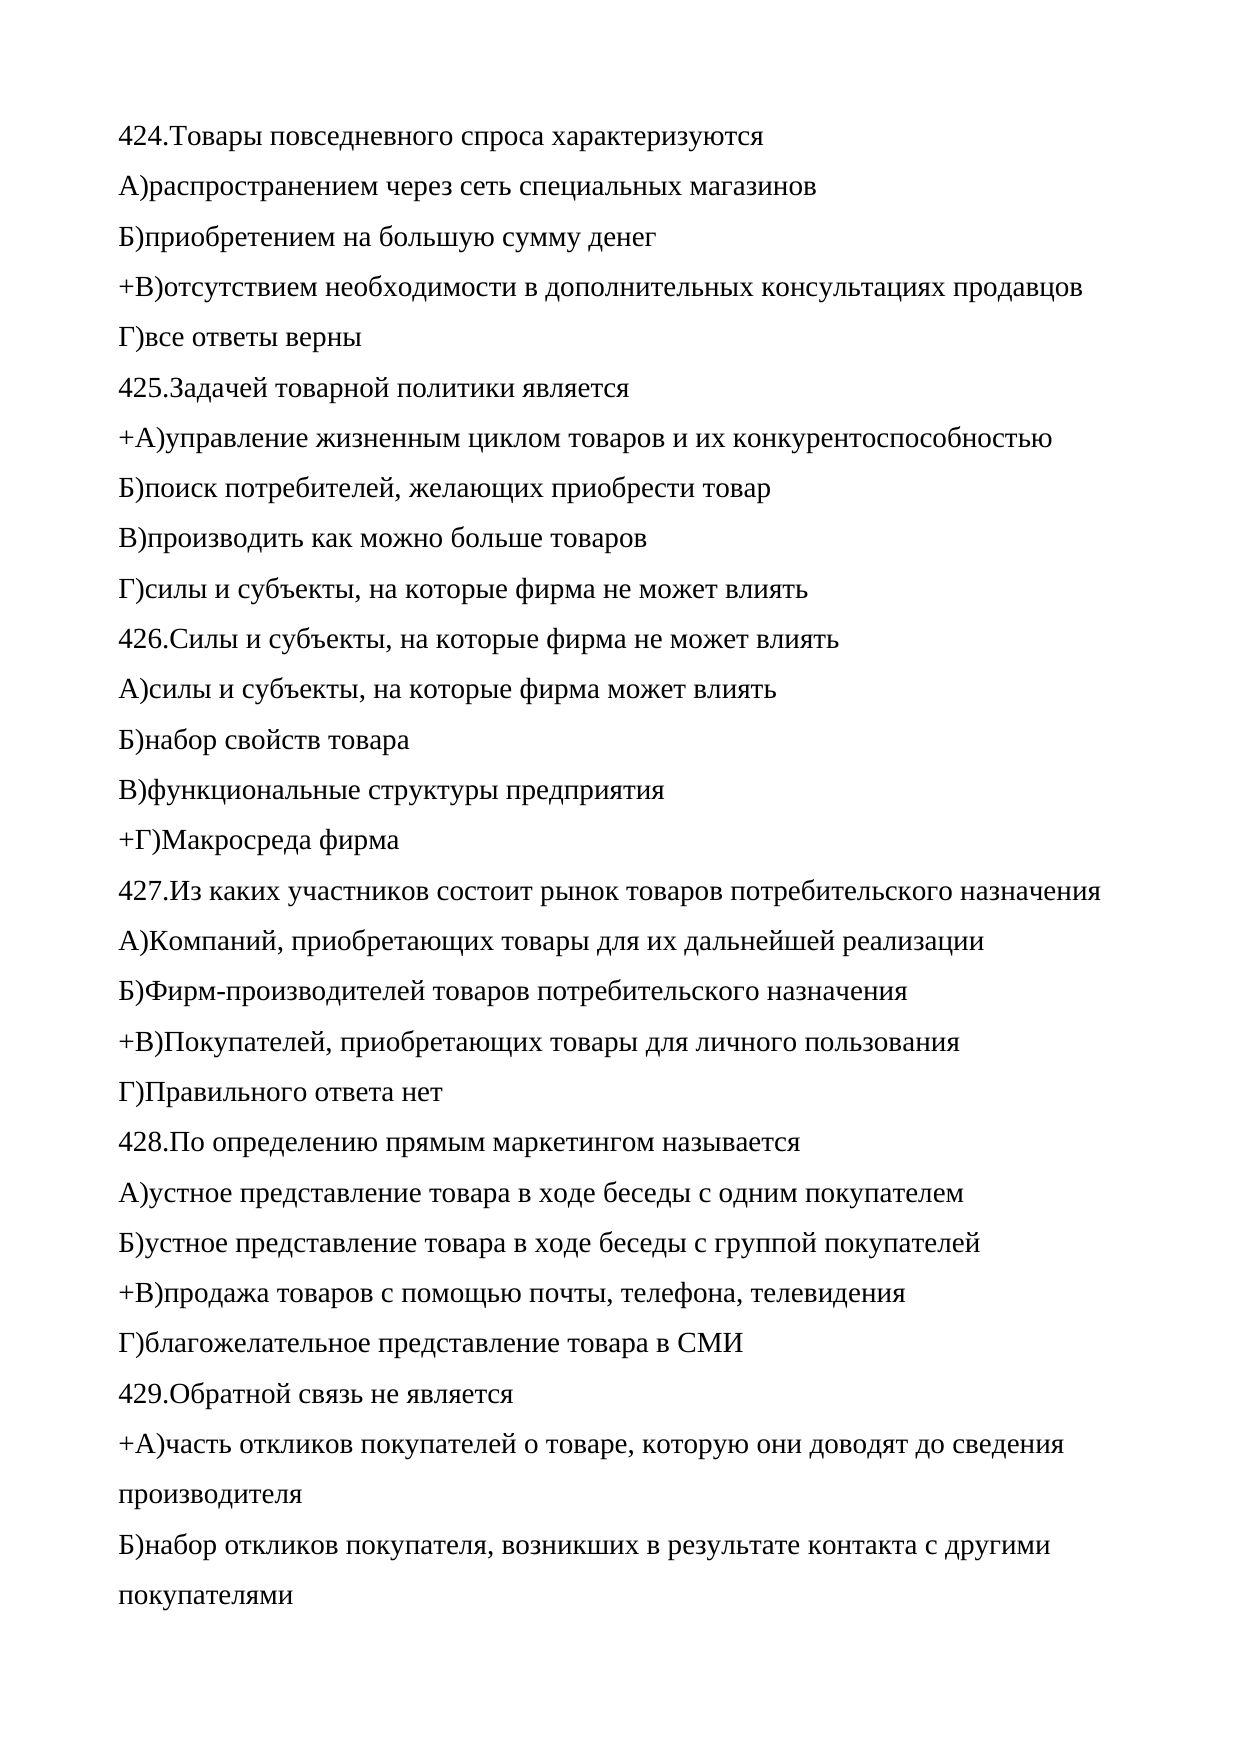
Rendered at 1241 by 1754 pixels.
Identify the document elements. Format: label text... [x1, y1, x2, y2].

text Б)Фирм-производителей товаров потребительского назначения [118, 973, 1122, 1007]
text +В)Покупателей, приобретающих товары для личного пользования [118, 1024, 1122, 1057]
text Б)устное представление товара в ходе беседы с группой покупателей [118, 1225, 1122, 1258]
text 427.Из каких участников состоит рынок товаров потребительского назначения [118, 873, 1122, 906]
text Б)набор откликов покупателя, возникших в результате контакта с другими покупателями [118, 1527, 1122, 1611]
text +А)часть откликов покупателей о товаре, которую они доводят до сведения производителя [118, 1426, 1122, 1510]
text +В)отсутствием необходимости в дополнительных консультациях продавцов [118, 269, 1122, 303]
text Г)благожелательное представление товара в СМИ [118, 1326, 1122, 1359]
text 424.Товары повседневного спроса характеризуются [118, 118, 1122, 152]
text 428.По определению прямым маркетингом называется [118, 1124, 1122, 1158]
text А)устное представление товара в ходе беседы с одним покупателем [118, 1175, 1122, 1208]
text 426.Силы и субъекты, на которые фирма не может влиять [118, 621, 1122, 655]
text +А)управление жизненным циклом товаров и их конкурентоспособностью [118, 420, 1122, 453]
text А)распространением через сеть специальных магазинов [118, 168, 1122, 202]
text В)функциональные структуры предприятия [118, 772, 1122, 806]
text Б)приобретением на большую сумму денег [118, 219, 1122, 252]
text Г)все ответы верны [118, 319, 1122, 353]
text Г)силы и субъекты, на которые фирма не может влиять [118, 571, 1122, 604]
text В)производить как можно больше товаров [118, 521, 1122, 554]
text А)Компаний, приобретающих товары для их дальнейшей реализации [118, 923, 1122, 957]
text Г)Правильного ответа нет [118, 1074, 1122, 1108]
text Б)поиск потребителей, желающих приобрести товар [118, 470, 1122, 504]
text 425.Задачей товарной политики является [118, 370, 1122, 403]
text +Г)Макросреда фирма [118, 822, 1122, 856]
text 429.Обратной связь не является [118, 1376, 1122, 1409]
text +В)продажа товаров с помощью почты, телефона, телевидения [118, 1275, 1122, 1309]
text А)силы и субъекты, на которые фирма может влиять [118, 672, 1122, 705]
text Б)набор свойств товара [118, 722, 1122, 755]
